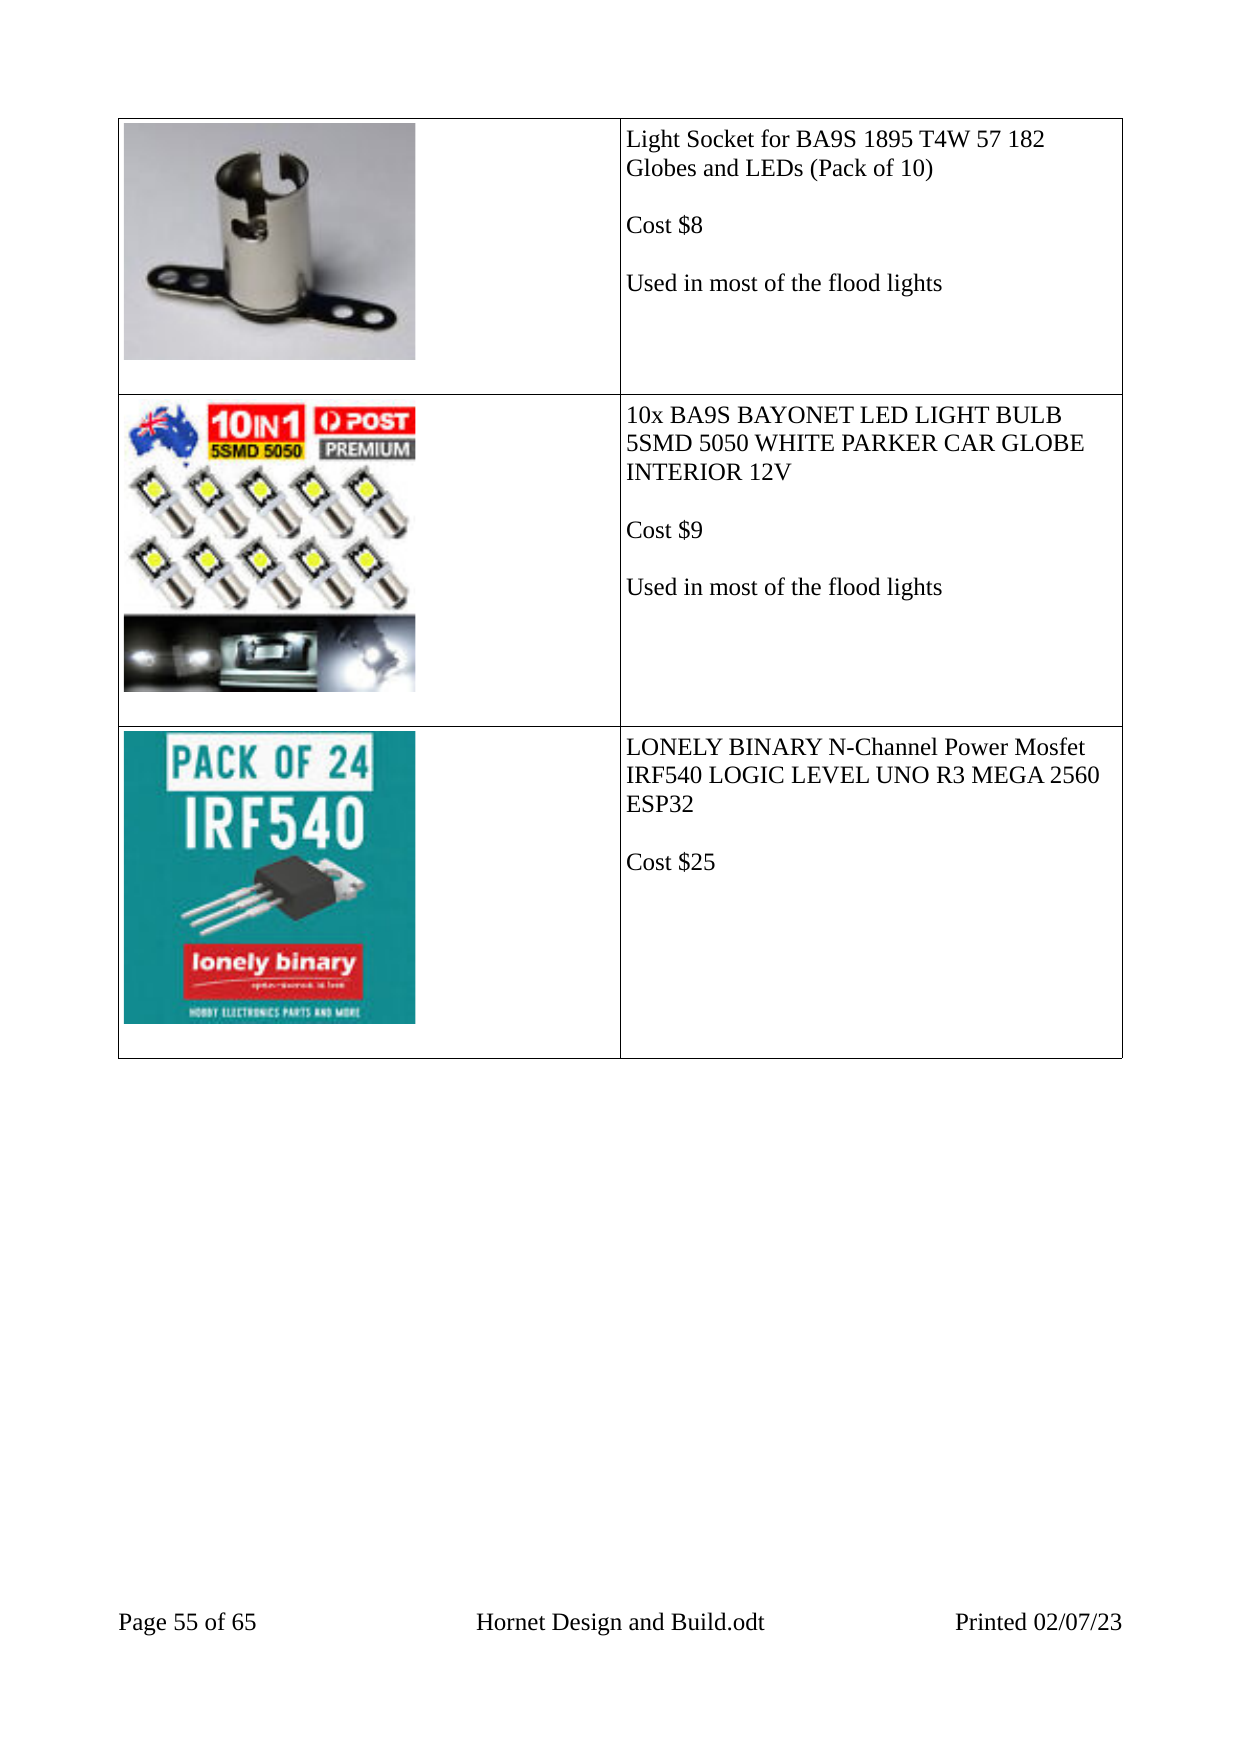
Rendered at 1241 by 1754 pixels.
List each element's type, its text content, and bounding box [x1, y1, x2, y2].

table_cell [119, 119, 620, 394]
table_cell LONELY BINARY N-Channel Power Mosfet IRF540 LOGIC LEVEL UNO R3 MEGA 2560 ESP32 Cost $25 [621, 727, 1122, 1058]
picture [123, 731, 416, 1024]
picture [123, 399, 416, 692]
picture [123, 123, 416, 360]
table_cell Light Socket for BA9S 1895 T4W 57 182 Globes and LEDs (Pack of 10) Cost $8 Used in most of the flood lights [621, 119, 1122, 394]
table_cell [119, 395, 620, 726]
table_cell 10x BA9S BAYONET LED LIGHT BULB 5SMD 5050 WHITE PARKER CAR GLOBE INTERIOR 12V Cost $9 Used in most of the flood lights [621, 395, 1122, 726]
table_cell [119, 727, 620, 1058]
